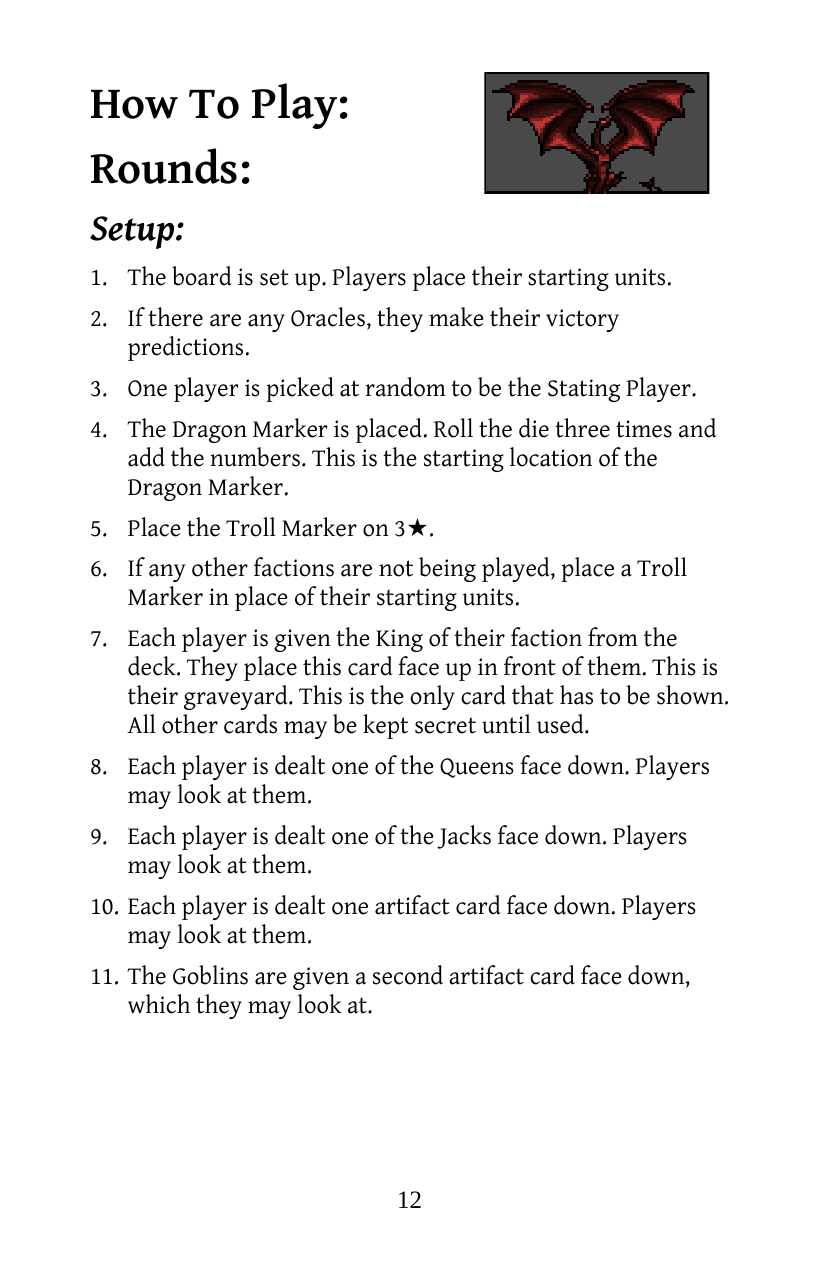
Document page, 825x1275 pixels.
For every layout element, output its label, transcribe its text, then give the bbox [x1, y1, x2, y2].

list If any other factions are not being played, place a Troll Marker in place of their starting units. [90, 555, 735, 613]
subtitle Rounds: [90, 143, 735, 196]
list Each player is given the King of their faction from the deck. They place this card face up in front of them. This is their graveyard. This is the only card that has to be shown. All other cards may be kept secret until used. [90, 625, 735, 741]
subtitle How To Play: [90, 78, 484, 131]
list Place the Troll Marker on 3★. [90, 514, 735, 543]
list The Dragon Marker is placed. Roll the die three times and add the numbers. This is the starting location of the Dragon Marker. [90, 415, 735, 502]
list One player is picked at random to be the Stating Player. [90, 374, 735, 403]
list Each player is dealt one of the Jacks face down. Players may look at them. [90, 823, 735, 881]
list Each player is dealt one artifact card face down. Players may look at them. [90, 892, 735, 950]
picture [484, 72, 710, 194]
subtitle [710, 78, 735, 131]
list The Goblins are given a second artifact card face down, which they may look at. [90, 962, 735, 1020]
list The board is set up. Players place their starting units. [90, 263, 735, 292]
list If there are any Oracles, they make their victory predictions. [90, 304, 735, 362]
list Each player is dealt one of the Queens face down. Players may look at them. [90, 753, 735, 811]
subtitle Setup: [90, 208, 735, 251]
